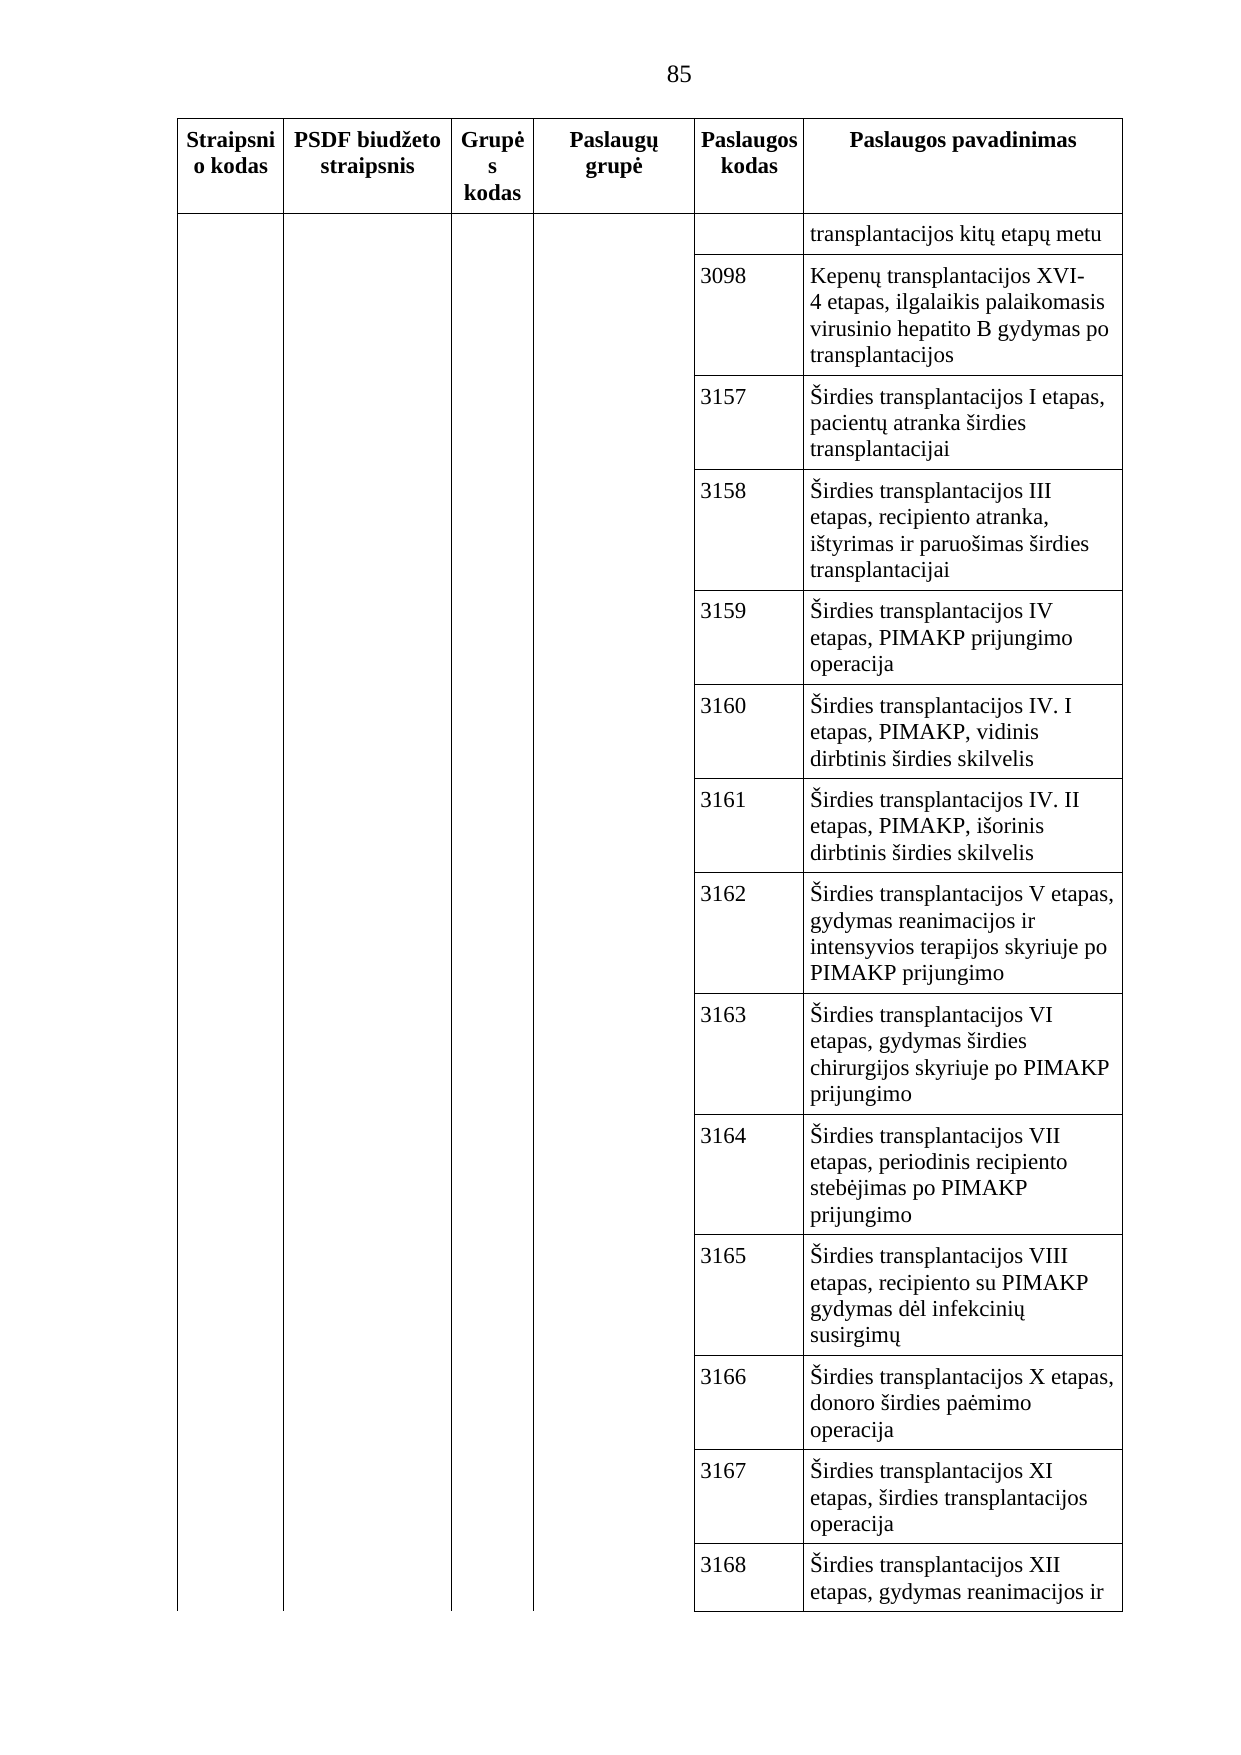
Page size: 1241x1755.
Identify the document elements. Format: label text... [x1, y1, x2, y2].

table_cell 3163 [695, 994, 803, 1113]
table_cell 3161 [695, 779, 803, 872]
table_cell [284, 1449, 451, 1543]
table_cell [284, 254, 451, 374]
table_header Paslaugų grupė [534, 119, 694, 212]
table_cell [284, 1543, 451, 1611]
table_cell Širdies transplantacijos V etapas, gydymas reanimacijos ir intensyvios terapijos skyriuje po PIMAKP prijungimo [804, 873, 1122, 993]
table_cell [452, 778, 533, 872]
table_cell [695, 214, 803, 254]
table_cell Širdies transplantacijos VI etapas, gydymas širdies chirurgijos skyriuje po PIMAKP prijungimo [804, 994, 1122, 1113]
table_cell Širdies transplantacijos I etapas, pacientų atranka širdies transplantacijai [804, 376, 1122, 469]
table_cell [178, 214, 283, 254]
table_cell 3165 [695, 1235, 803, 1355]
table_cell Širdies transplantacijos XII etapas, gydymas reanimacijos ir [804, 1544, 1122, 1611]
table_cell [452, 590, 533, 684]
table_cell Širdies transplantacijos IV etapas, PIMAKP prijungimo operacija [804, 591, 1122, 684]
table_cell Širdies transplantacijos IV. II etapas, PIMAKP, išorinis dirbtinis širdies skilvelis [804, 779, 1122, 872]
table_cell [534, 1234, 694, 1355]
table_cell [452, 1543, 533, 1611]
table_cell [178, 872, 283, 993]
table_cell 3098 [695, 255, 803, 374]
table_cell 3166 [695, 1356, 803, 1449]
table_cell [534, 872, 694, 993]
table_cell [534, 590, 694, 684]
table_cell [534, 375, 694, 469]
table_cell [284, 590, 451, 684]
table_cell [534, 1449, 694, 1543]
table_cell [452, 1234, 533, 1355]
table_cell [452, 214, 533, 254]
table_cell [178, 684, 283, 778]
table_cell [534, 1355, 694, 1449]
table_cell [534, 214, 694, 254]
table_cell [452, 469, 533, 589]
table_cell Širdies transplantacijos III etapas, recipiento atranka, ištyrimas ir paruošimas širdies transplantacijai [804, 470, 1122, 589]
table_cell [534, 254, 694, 374]
table_cell [284, 1114, 451, 1234]
table_cell [452, 872, 533, 993]
table_cell [452, 1114, 533, 1234]
table_cell [284, 872, 451, 993]
table_cell [452, 1355, 533, 1449]
table_cell 3164 [695, 1115, 803, 1234]
table_cell Širdies transplantacijos X etapas, donoro širdies paėmimo operacija [804, 1356, 1122, 1449]
table_cell [178, 375, 283, 469]
table_cell 3168 [695, 1544, 803, 1611]
table_cell [284, 469, 451, 589]
table_cell [284, 1234, 451, 1355]
table_cell [452, 993, 533, 1113]
table_cell 3158 [695, 470, 803, 589]
table_cell [284, 684, 451, 778]
table_cell [178, 1543, 283, 1611]
table_cell [534, 993, 694, 1113]
table_header Straipsnio kodas [178, 119, 283, 212]
table_cell 3167 [695, 1450, 803, 1543]
table_cell 3160 [695, 685, 803, 778]
table_cell Širdies transplantacijos IV. I etapas, PIMAKP, vidinis dirbtinis širdies skilvelis [804, 685, 1122, 778]
table_cell [284, 214, 451, 254]
table_cell [178, 254, 283, 374]
table_cell [178, 469, 283, 589]
table_cell [284, 778, 451, 872]
table_cell Širdies transplantacijos VIII etapas, recipiento su PIMAKP gydymas dėl infekcinių susirgimų [804, 1235, 1122, 1355]
table_cell [178, 590, 283, 684]
table_header Grupės kodas [452, 119, 533, 212]
table_cell [452, 254, 533, 374]
table_cell 3159 [695, 591, 803, 684]
table_header PSDF biudžeto straipsnis [284, 119, 451, 212]
table_cell [452, 375, 533, 469]
table_cell transplantacijos kitų etapų metu [804, 214, 1122, 254]
table_cell [178, 1114, 283, 1234]
table_cell Širdies transplantacijos VII etapas, periodinis recipiento stebėjimas po PIMAKP prijungimo [804, 1115, 1122, 1234]
table_cell [534, 1114, 694, 1234]
table_cell [284, 375, 451, 469]
table_cell [178, 778, 283, 872]
table_cell [452, 1449, 533, 1543]
table_cell [178, 1449, 283, 1543]
table_cell [284, 1355, 451, 1449]
table_cell [178, 1355, 283, 1449]
table_cell 3157 [695, 376, 803, 469]
table_cell [284, 993, 451, 1113]
table_cell [178, 1234, 283, 1355]
table_cell 3162 [695, 873, 803, 993]
table_cell [534, 778, 694, 872]
table_cell [534, 469, 694, 589]
table_cell Kepenų transplantacijos XVI-4 etapas, ilgalaikis palaikomasis virusinio hepatito B gydymas po transplantacijos [804, 255, 1122, 374]
table_header Paslaugos kodas [695, 119, 803, 212]
table_cell [452, 684, 533, 778]
table_cell [534, 684, 694, 778]
table_cell [178, 993, 283, 1113]
table_cell Širdies transplantacijos XI etapas, širdies transplantacijos operacija [804, 1450, 1122, 1543]
table_cell [534, 1543, 694, 1611]
table_header Paslaugos pavadinimas [804, 119, 1122, 212]
